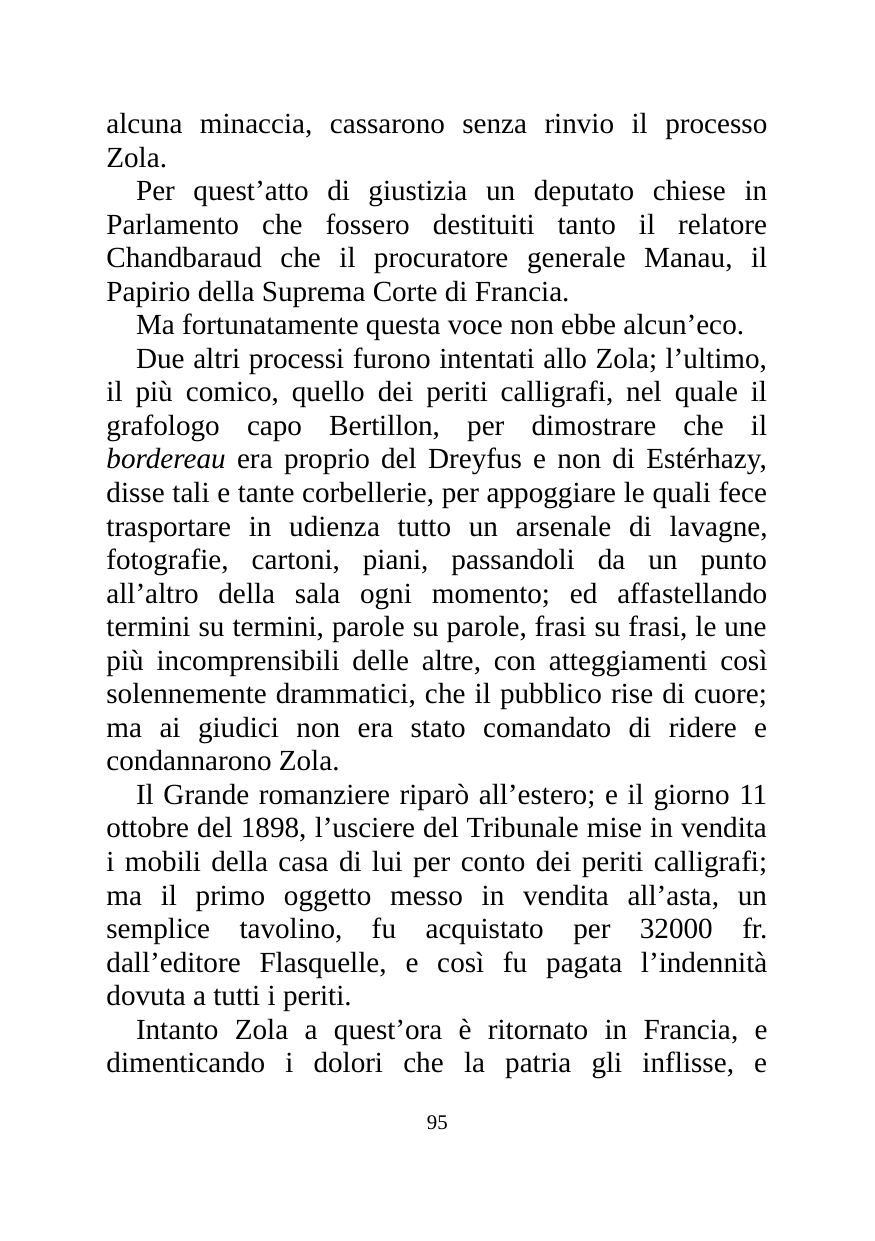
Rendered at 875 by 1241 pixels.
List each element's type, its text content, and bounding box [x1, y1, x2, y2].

text Per quest’atto di giustizia un deputato chiese in Parlamento che fossero destituiti tanto il relatore Chandbaraud che il procuratore generale Manau, il Papirio della Suprema Corte di Francia. [106, 173, 768, 307]
text Due altri processi furono intentati allo Zola; l’ultimo, il più comico, quello dei periti calligrafi, nel quale il grafologo capo Bertillon, per dimostrare che il bordereau era proprio del Dreyfus e non di Estérhazy, disse tali e tante corbellerie, per appoggiare le quali fece trasportare in udienza tutto un arsenale di lavagne, fotografie, cartoni, piani, passandoli da un punto all’altro della sala ogni momento; ed affastellando termini su termini, parole su parole, frasi su frasi, le une più incomprensibili delle altre, con atteggiamenti così solennemente drammatici, che il pubblico rise di cuore; ma ai giudici non era stato comandato di ridere e condannarono Zola. [106, 341, 768, 777]
text Intanto Zola a quest’ora è ritornato in Francia, e dimenticando i dolori che la patria gli inflisse, e [106, 1012, 768, 1079]
text Il Grande romanziere riparò all’estero; e il giorno 11 ottobre del 1898, l’usciere del Tribunale mise in vendita i mobili della casa di lui per conto dei periti calligrafi; ma il primo oggetto messo in vendita all’asta, un semplice tavolino, fu acquistato per 32000 fr. dall’editore Flasquelle, e così fu pagata l’indennità dovuta a tutti i periti. [106, 777, 768, 1012]
text alcuna minaccia, cassarono senza rinvio il processo Zola. [106, 106, 768, 173]
text Ma fortunatamente questa voce non ebbe alcun’eco. [106, 307, 768, 341]
